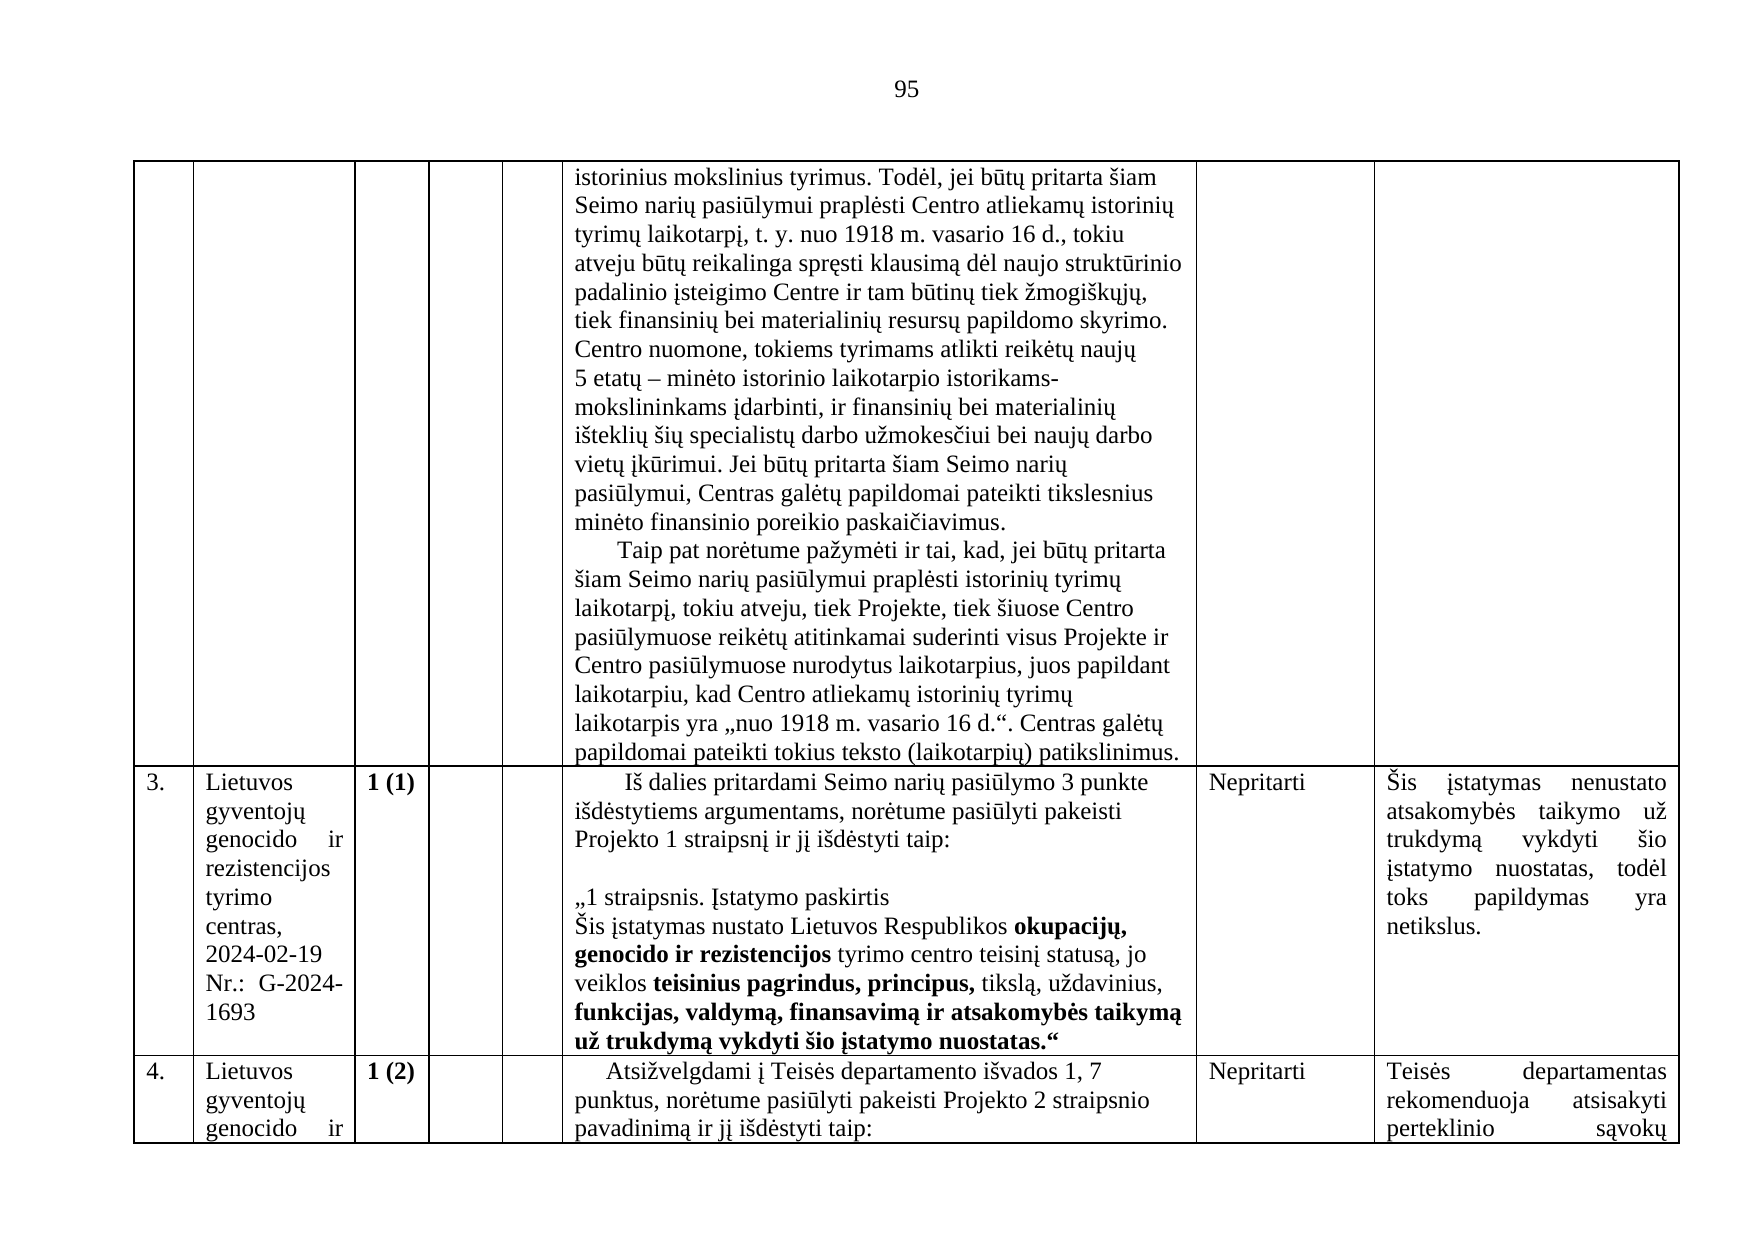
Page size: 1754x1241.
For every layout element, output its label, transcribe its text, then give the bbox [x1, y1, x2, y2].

table_cell Šis įstatymas nenustato atsakomybės taikymo už trukdymą vykdyti šio įstatymo nuostatas, todėl toks papildymas yra netikslus. [1375, 767, 1678, 1054]
table_cell Lietuvos gyventojų genocido ir rezistencijos tyrimo centras, 2024-02-19 Nr.: G-2024-1693 [194, 767, 354, 1054]
table_cell [430, 767, 502, 1054]
table_cell 3. [135, 767, 193, 1054]
table_cell Teisės departamentas rekomenduoja atsisakyti perteklinio sąvokų [1375, 1056, 1678, 1142]
table_cell [135, 162, 193, 765]
table_cell [430, 162, 502, 765]
table_cell [503, 1056, 562, 1142]
table_cell [430, 1056, 502, 1142]
table_cell [1197, 162, 1374, 765]
table_cell [503, 162, 562, 765]
table_cell [1375, 162, 1678, 765]
table_cell 1 (1) [356, 767, 428, 1054]
table_cell Lietuvos gyventojų genocido ir [194, 1056, 354, 1142]
table_cell istorinius mokslinius tyrimus. Todėl, jei būtų pritarta šiam Seimo narių pasiūlymui praplėsti Centro atliekamų istorinių tyrimų laikotarpį, t. y. nuo 1918 m. vasario 16 d., tokiu atveju būtų reikalinga spręsti klausimą dėl naujo struktūrinio padalinio įsteigimo Centre ir tam būtinų tiek žmogiškųjų, tiek finansinių bei materialinių resursų papildomo skyrimo. Centro nuomone, tokiems tyrimams atlikti reikėtų naujų 5 etatų – minėto istorinio laikotarpio istorikams-mokslininkams įdarbinti, ir finansinių bei materialinių išteklių šių specialistų darbo užmokesčiui bei naujų darbo vietų įkūrimui. Jei būtų pritarta šiam Seimo narių pasiūlymui, Centras galėtų papildomai pateikti tikslesnius minėto finansinio poreikio paskaičiavimus. Taip pat norėtume pažymėti ir tai, kad, jei būtų pritarta šiam Seimo narių pasiūlymui praplėsti istorinių tyrimų laikotarpį, tokiu atveju, tiek Projekte, tiek šiuose Centro pasiūlymuose reikėtų atitinkamai suderinti visus Projekte ir Centro pasiūlymuose nurodytus laikotarpius, juos papildant laikotarpiu, kad Centro atliekamų istorinių tyrimų laikotarpis yra „nuo 1918 m. vasario 16 d.“. Centras galėtų papildomai pateikti tokius teksto (laikotarpių) patikslinimus. [563, 162, 1196, 765]
table_cell 1 (2) [356, 1056, 428, 1142]
table_cell 4. [135, 1056, 193, 1142]
table_cell Atsižvelgdami į Teisės departamento išvados 1, 7 punktus, norėtume pasiūlyti pakeisti Projekto 2 straipsnio pavadinimą ir jį išdėstyti taip: [563, 1056, 1196, 1142]
table_cell [194, 162, 354, 765]
table_cell Nepritarti [1197, 1056, 1374, 1142]
table_cell [356, 162, 428, 765]
table_cell Nepritarti [1197, 767, 1374, 1054]
table_cell Iš dalies pritardami Seimo narių pasiūlymo 3 punkte išdėstytiems argumentams, norėtume pasiūlyti pakeisti Projekto 1 straipsnį ir jį išdėstyti taip: „1 straipsnis. Įstatymo paskirtis Šis įstatymas nustato Lietuvos Respublikos okupacijų, genocido ir rezistencijos tyrimo centro teisinį statusą, jo veiklos teisinius pagrindus, principus, tikslą, uždavinius, funkcijas, valdymą, finansavimą ir atsakomybės taikymą už trukdymą vykdyti šio įstatymo nuostatas.“ [563, 767, 1196, 1054]
table_cell [503, 767, 562, 1054]
